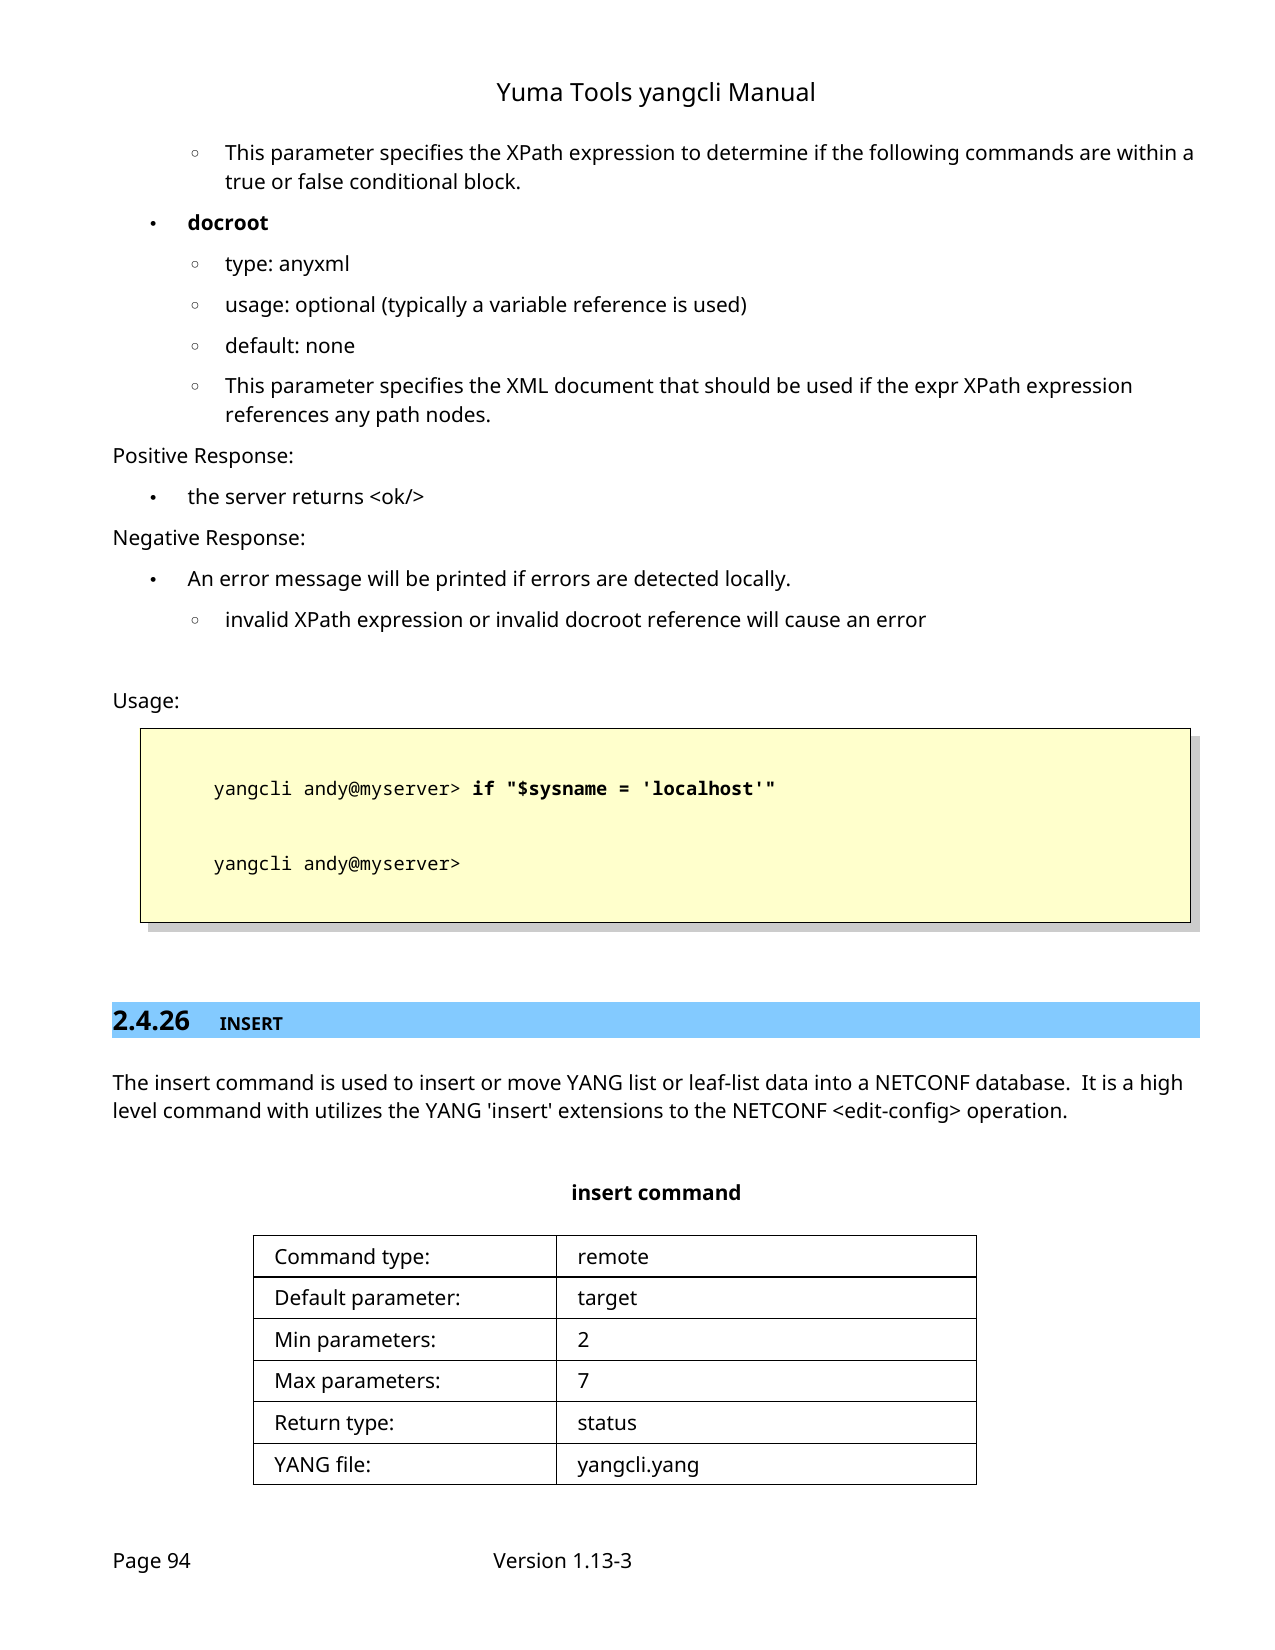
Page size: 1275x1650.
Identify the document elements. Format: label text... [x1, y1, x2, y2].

table_cell status [557, 1402, 976, 1443]
table_cell Max parameters: [254, 1361, 556, 1401]
list default: none [187, 331, 1200, 359]
text yangcli andy@myserver> [141, 840, 1190, 876]
list type: anyxml [187, 249, 1200, 277]
subtitle insert command [127, 1178, 1185, 1206]
table_header remote [557, 1236, 976, 1276]
table_cell Default parameter: [254, 1278, 556, 1318]
list An error message will be printed if errors are detected locally. [150, 564, 1200, 592]
subtitle insert [112, 1002, 1200, 1038]
table_cell yangcli.yang [557, 1444, 976, 1484]
list usage: optional (typically a variable reference is used) [187, 290, 1200, 318]
text yangcli andy@myserver> if "$sysname = 'localhost'" [141, 765, 1190, 801]
list invalid XPath expression or invalid docroot reference will cause an error [187, 605, 1200, 633]
table_cell YANG file: [254, 1444, 556, 1484]
table_cell Min parameters: [254, 1319, 556, 1359]
table_cell Return type: [254, 1402, 556, 1443]
text Negative Response: [112, 523, 1200, 551]
table_cell 2 [557, 1319, 976, 1359]
table_header Command type: [254, 1236, 556, 1276]
table_cell 7 [557, 1361, 976, 1401]
list This parameter specifies the XPath expression to determine if the following commands are within a true or false conditional block. [187, 138, 1200, 195]
table_cell target [557, 1278, 976, 1318]
list the server returns <ok/> [150, 482, 1200, 510]
text Usage: [112, 687, 1200, 715]
text The insert command is used to insert or move YANG list or leaf-list data into a NETCONF database. It is a high level command with utilizes the YANG 'insert' extensions to the NETCONF <edit-config> operation. [112, 1068, 1200, 1124]
list This parameter specifies the XML document that should be used if the expr XPath expression references any path nodes. [187, 372, 1200, 428]
text Positive Response: [112, 441, 1200, 469]
list docroot [150, 208, 1200, 236]
